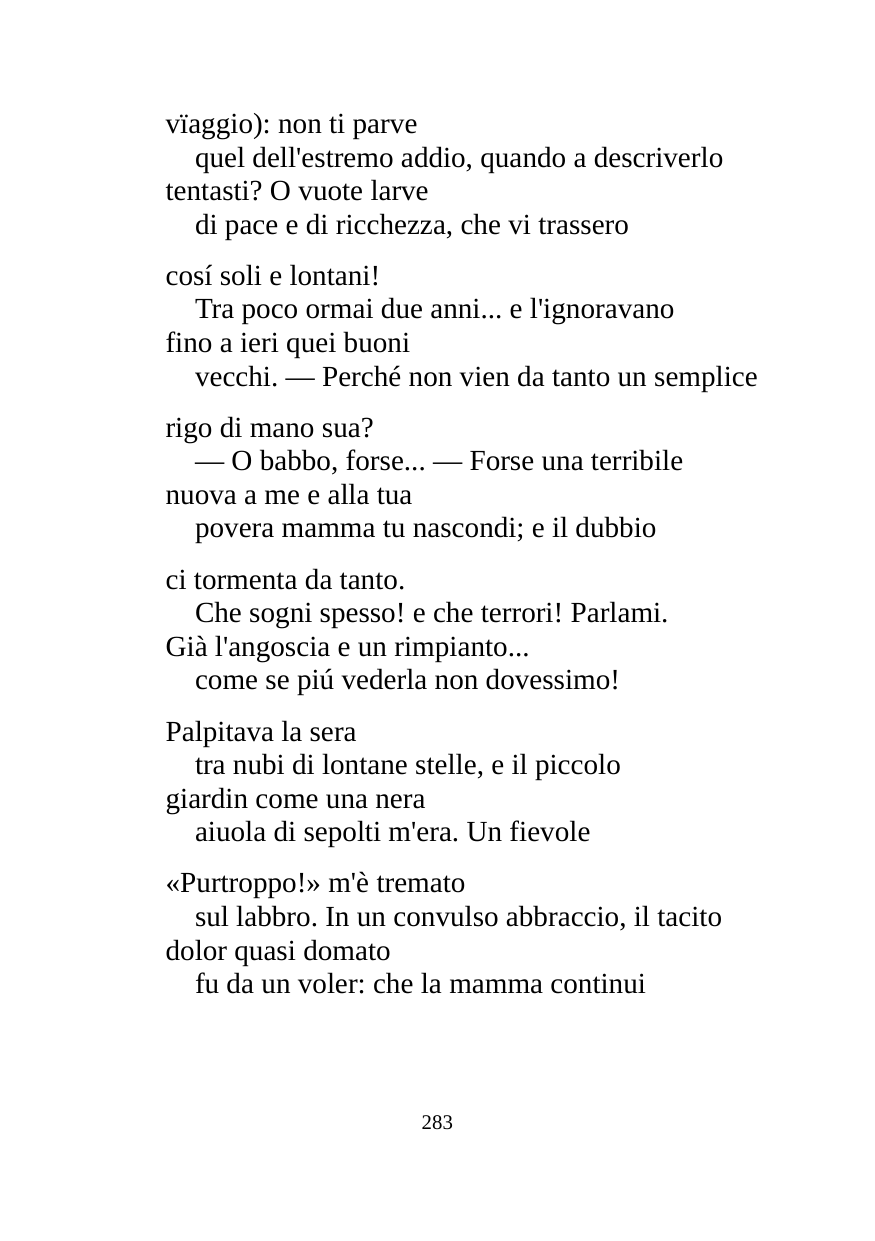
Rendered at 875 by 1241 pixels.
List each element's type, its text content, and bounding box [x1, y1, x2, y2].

text cosí soli e lontani! Tra poco ormai due anni... e l'ignoravano [165, 258, 768, 325]
text ci tormenta da tanto. Che sogni spesso! e che terrori! Parlami. [165, 562, 768, 629]
text dolor quasi domato fu da un voler: che la mamma continui [165, 933, 768, 1000]
text vïaggio): non ti parve quel dell'estremo addio, quando a descriverlo [165, 106, 768, 173]
text nuova a me e alla tua povera mamma tu nascondi; e il dubbio [165, 477, 768, 544]
text Palpitava la sera tra nubi di lontane stelle, e il piccolo [165, 714, 768, 781]
text tentasti? O vuote larve di pace e di ricchezza, che vi trassero [165, 173, 768, 240]
text «Purtroppo!» m'è tremato sul labbro. In un convulso abbraccio, il tacito [165, 866, 768, 933]
text fino a ieri quei buoni vecchi. — Perché non vien da tanto un semplice [165, 325, 768, 392]
text giardin come una nera aiuola di sepolti m'era. Un fievole [165, 781, 768, 848]
text Già l'angoscia e un rimpianto... come se piú vederla non dovessimo! [165, 629, 768, 696]
text rigo di mano sua? — O babbo, forse... — Forse una terribile [165, 410, 768, 477]
